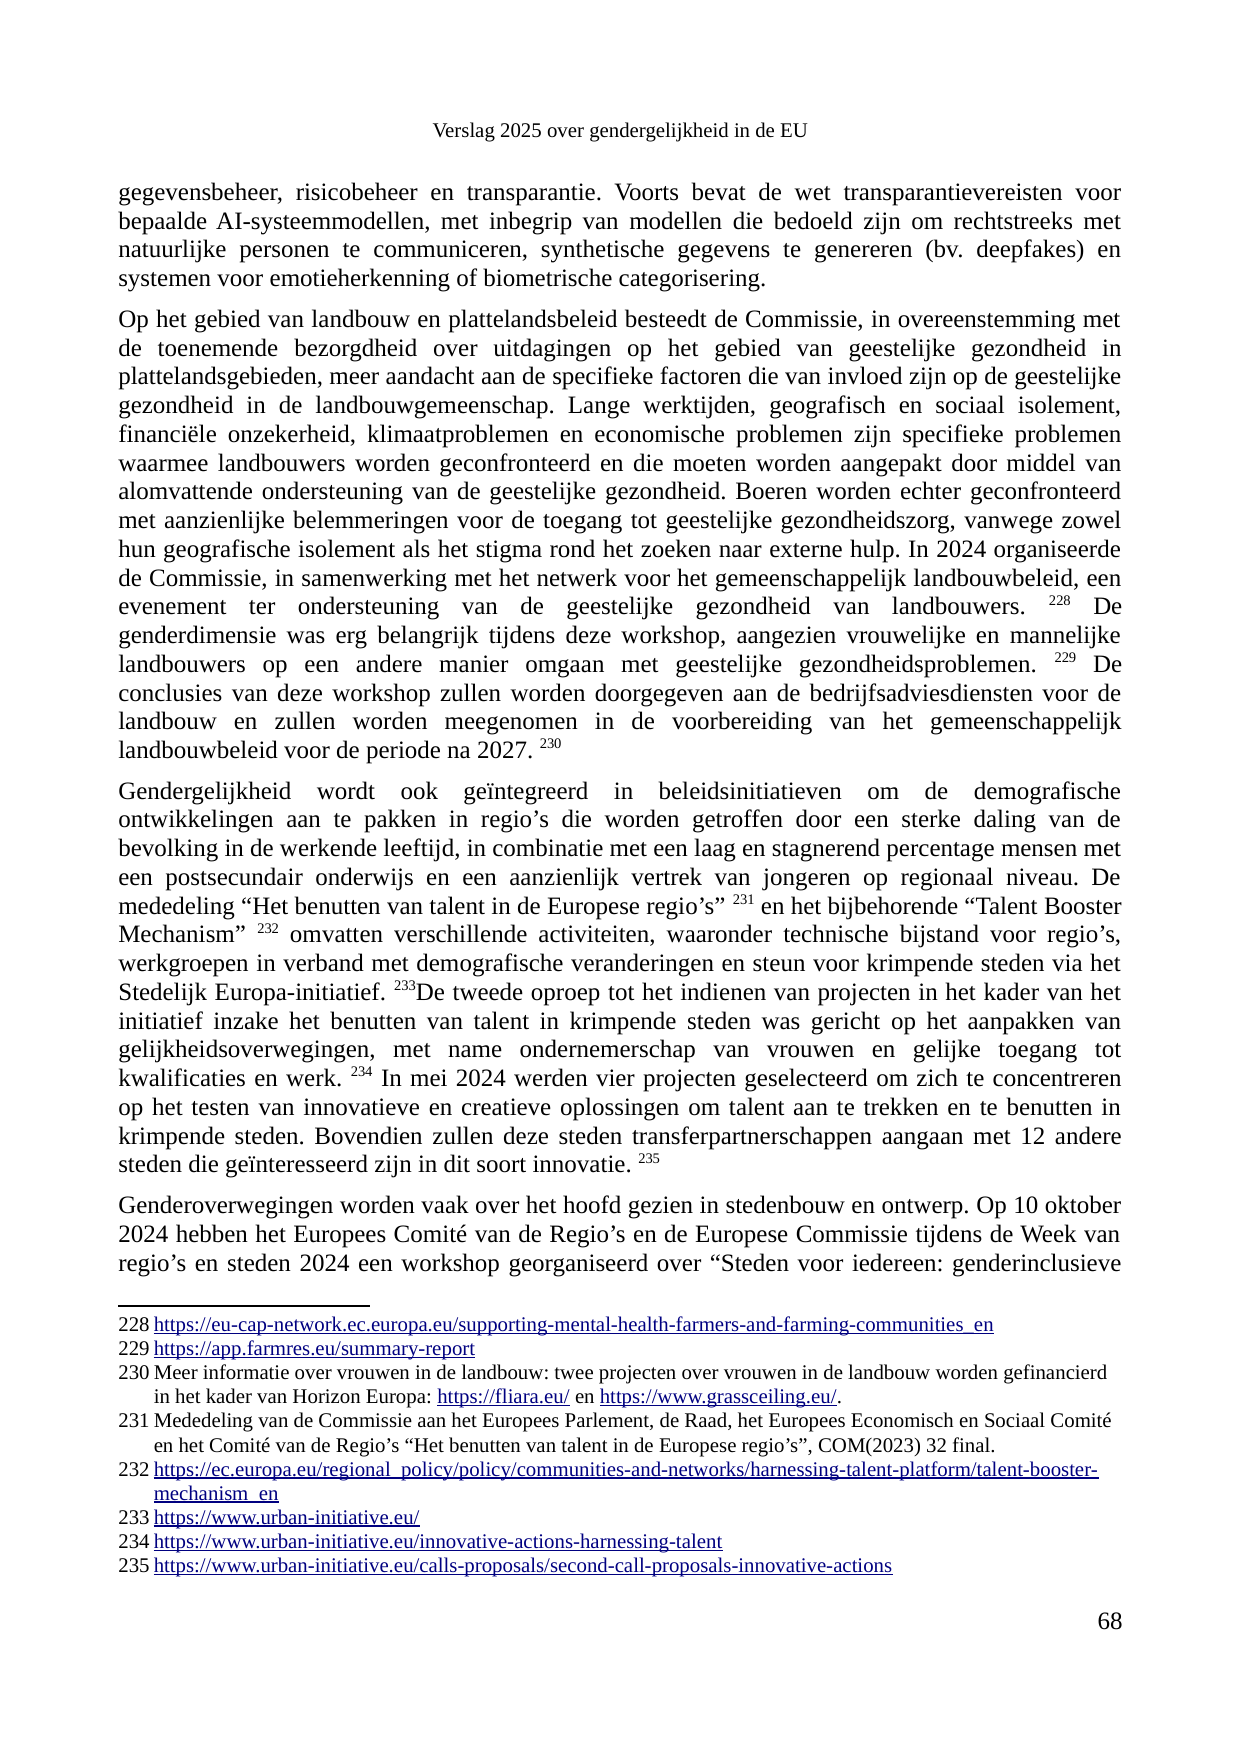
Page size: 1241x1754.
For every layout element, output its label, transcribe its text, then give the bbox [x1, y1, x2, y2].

text https://ec.europa.eu/regional_policy/policy/communities-and-networks/harnessing-talent-platform/talent-booster-mechanism_en [118, 1457, 1122, 1505]
text https://www.urban-initiative.eu/innovative-actions-harnessing-talent [118, 1529, 1122, 1553]
text Genderoverwegingen worden vaak over het hoofd gezien in stedenbouw en ontwerp. Op 10 oktober 2024 hebben het Europees Comité van de Regio’s en de Europese Commissie tijdens de Week van regio’s en steden 2024 een workshop georganiseerd over “Steden voor iedereen: genderinclusieve [118, 1190, 1122, 1276]
text https://eu-cap-network.ec.europa.eu/supporting-mental-health-farmers-and-farming-communities_en [118, 1312, 1122, 1336]
text https://www.urban-initiative.eu/calls-proposals/second-call-proposals-innovative-actions [118, 1553, 1122, 1577]
text gegevensbeheer, risicobeheer en transparantie. Voorts bevat de wet transparantievereisten voor bepaalde AI-systeemmodellen, met inbegrip van modellen die bedoeld zijn om rechtstreeks met natuurlijke personen te communiceren, synthetische gegevens te genereren (bv. deepfakes) en systemen voor emotieherkenning of biometrische categorisering. [118, 177, 1122, 292]
text Gendergelijkheid wordt ook geïntegreerd in beleidsinitiatieven om de demografische ontwikkelingen aan te pakken in regio’s die worden getroffen door een sterke daling van de bevolking in de werkende leeftijd, in combinatie met een laag en stagnerend percentage mensen met een postsecundair onderwijs en een aanzienlijk vertrek van jongeren op regionaal niveau. De mededeling “Het benutten van talent in de Europese regio’s” en het bijbehorende “Talent Booster Mechanism” omvatten verschillende activiteiten, waaronder technische bijstand voor regio’s, werkgroepen in verband met demografische veranderingen en steun voor krimpende steden via het Stedelijk Europa-initiatief. De tweede oproep tot het indienen van projecten in het kader van het initiatief inzake het benutten van talent in krimpende steden was gericht op het aanpakken van gelijkheidsoverwegingen, met name ondernemerschap van vrouwen en gelijke toegang tot kwalificaties en werk. In mei 2024 werden vier projecten geselecteerd om zich te concentreren op het testen van innovatieve en creatieve oplossingen om talent aan te trekken en te benutten in krimpende steden. Bovendien zullen deze steden transferpartnerschappen aangaan met 12 andere steden die geïnteresseerd zijn in dit soort innovatie. [118, 776, 1122, 1178]
text https://www.urban-initiative.eu/ [118, 1505, 1122, 1529]
text Meer informatie over vrouwen in de landbouw: twee projecten over vrouwen in de landbouw worden gefinancierd in het kader van Horizon Europa: https://fliara.eu/ en https://www.grassceiling.eu/. [118, 1360, 1122, 1408]
text https://app.farmres.eu/summary-report [118, 1336, 1122, 1360]
text Mededeling van de Commissie aan het Europees Parlement, de Raad, het Europees Economisch en Sociaal Comité en het Comité van de Regio’s “Het benutten van talent in de Europese regio’s”, COM(2023) 32 final. [118, 1408, 1122, 1457]
text Op het gebied van landbouw en plattelandsbeleid besteedt de Commissie, in overeenstemming met de toenemende bezorgdheid over uitdagingen op het gebied van geestelijke gezondheid in plattelandsgebieden, meer aandacht aan de specifieke factoren die van invloed zijn op de geestelijke gezondheid in de landbouwgemeenschap. Lange werktijden, geografisch en sociaal isolement, financiële onzekerheid, klimaatproblemen en economische problemen zijn specifieke problemen waarmee landbouwers worden geconfronteerd en die moeten worden aangepakt door middel van alomvattende ondersteuning van de geestelijke gezondheid. Boeren worden echter geconfronteerd met aanzienlijke belemmeringen voor de toegang tot geestelijke gezondheidszorg, vanwege zowel hun geografische isolement als het stigma rond het zoeken naar externe hulp. In 2024 organiseerde de Commissie, in samenwerking met het netwerk voor het gemeenschappelijk landbouwbeleid, een evenement ter ondersteuning van de geestelijke gezondheid van landbouwers. De genderdimensie was erg belangrijk tijdens deze workshop, aangezien vrouwelijke en mannelijke landbouwers op een andere manier omgaan met geestelijke gezondheidsproblemen. De conclusies van deze workshop zullen worden doorgegeven aan de bedrijfsadviesdiensten voor de landbouw en zullen worden meegenomen in de voorbereiding van het gemeenschappelijk landbouwbeleid voor de periode na 2027. [118, 304, 1122, 764]
